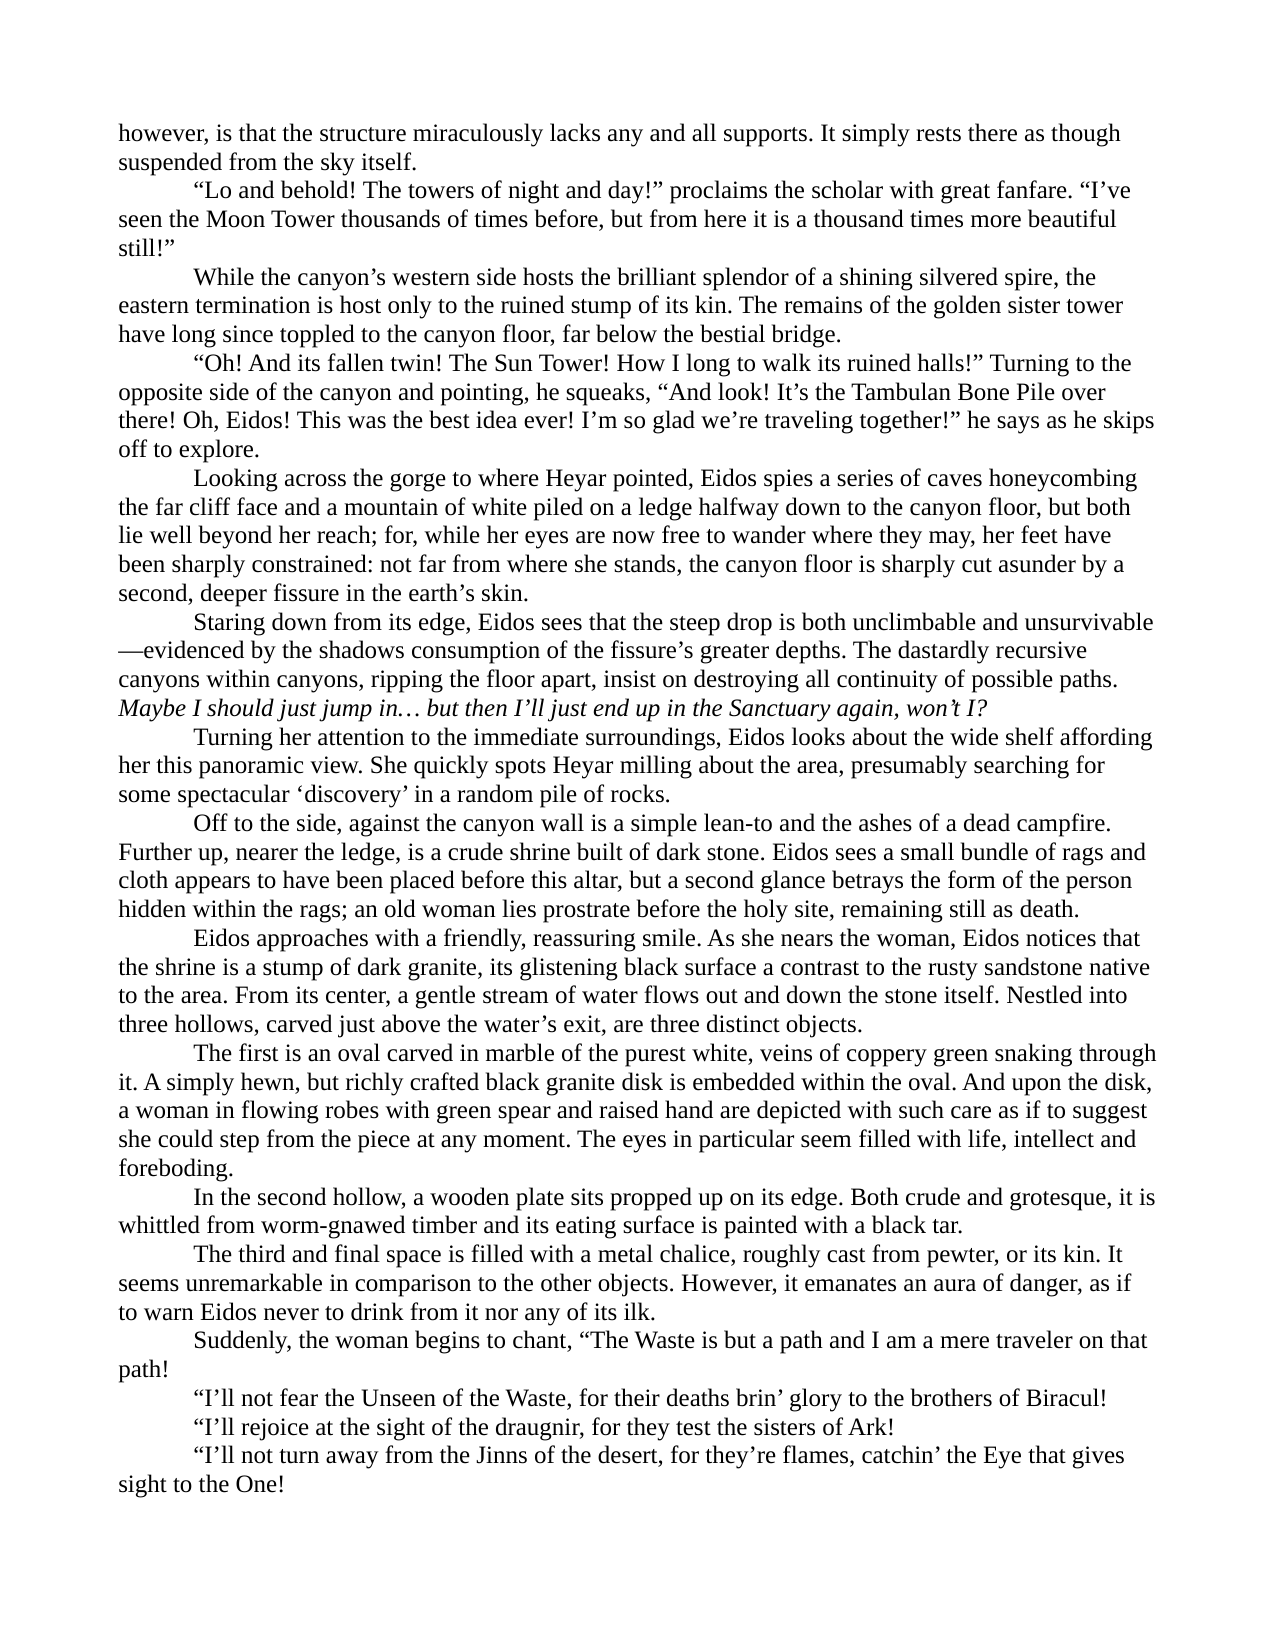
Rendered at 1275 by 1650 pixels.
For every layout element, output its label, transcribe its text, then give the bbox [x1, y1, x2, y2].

text “I’ll not fear the Unseen of the Waste, for their deaths brin’ glory to the brothers of Biracul! [118, 1383, 1157, 1412]
text Turning her attention to the immediate surroundings, Eidos looks about the wide shelf affording her this panoramic view. She quickly spots Heyar milling about the area, presumably searching for some spectacular ‘discovery’ in a random pile of rocks. [118, 722, 1157, 808]
text Looking across the gorge to where Heyar pointed, Eidos spies a series of caves honeycombing the far cliff face and a mountain of white piled on a ledge halfway down to the canyon floor, but both lie well beyond her reach; for, while her eyes are now free to wander where they may, her feet have been sharply constrained: not far from where she stands, the canyon floor is sharply cut asunder by a second, deeper fissure in the earth’s skin. [118, 463, 1157, 607]
text Staring down from its edge, Eidos sees that the steep drop is both unclimbable and unsurvivable—evidenced by the shadows consumption of the fissure’s greater depths. The dastardly recursive canyons within canyons, ripping the floor apart, insist on destroying all continuity of possible paths. Maybe I should just jump in… but then I’ll just end up in the Sanctuary again, won’t I? [118, 607, 1157, 722]
text Eidos approaches with a friendly, reassuring smile. As she nears the woman, Eidos notices that the shrine is a stump of dark granite, its glistening black surface a contrast to the rusty sandstone native to the area. From its center, a gentle stream of water flows out and down the stone itself. Nestled into three hollows, carved just above the water’s exit, are three distinct objects. [118, 923, 1157, 1038]
text however, is that the structure miraculously lacks any and all supports. It simply rests there as though suspended from the sky itself. [118, 118, 1157, 176]
text “Lo and behold! The towers of night and day!” proclaims the scholar with great fanfare. “I’ve seen the Moon Tower thousands of times before, but from here it is a thousand times more beautiful still!” [118, 176, 1157, 262]
text “I’ll rejoice at the sight of the draugnir, for they test the sisters of Ark! [118, 1412, 1157, 1441]
text Suddenly, the woman begins to chant, “The Waste is but a path and I am a mere traveler on that path! [118, 1326, 1157, 1383]
text The first is an oval carved in marble of the purest white, veins of coppery green snaking through it. A simply hewn, but richly crafted black granite disk is embedded within the oval. And upon the disk, a woman in flowing robes with green spear and raised hand are depicted with such care as if to suggest she could step from the piece at any moment. The eyes in particular seem filled with life, intellect and foreboding. [118, 1038, 1157, 1182]
text The third and final space is filled with a metal chalice, roughly cast from pewter, or its kin. It seems unremarkable in comparison to the other objects. However, it emanates an aura of danger, as if to warn Eidos never to drink from it nor any of its ilk. [118, 1239, 1157, 1326]
text “I’ll not turn away from the Jinns of the desert, for they’re flames, catchin’ the Eye that gives sight to the One! [118, 1441, 1157, 1498]
text “Oh! And its fallen twin! The Sun Tower! How I long to walk its ruined halls!” Turning to the opposite side of the canyon and pointing, he squeaks, “And look! It’s the Tambulan Bone Pile over there! Oh, Eidos! This was the best idea ever! I’m so glad we’re traveling together!” he says as he skips off to explore. [118, 348, 1157, 463]
text In the second hollow, a wooden plate sits propped up on its edge. Both crude and grotesque, it is whittled from worm-gnawed timber and its eating surface is painted with a black tar. [118, 1182, 1157, 1239]
text Off to the side, against the canyon wall is a simple lean-to and the ashes of a dead campfire. Further up, nearer the ledge, is a crude shrine built of dark stone. Eidos sees a small bundle of rags and cloth appears to have been placed before this altar, but a second glance betrays the form of the person hidden within the rags; an old woman lies prostrate before the holy site, remaining still as death. [118, 808, 1157, 923]
text While the canyon’s western side hosts the brilliant splendor of a shining silvered spire, the eastern termination is host only to the ruined stump of its kin. The remains of the golden sister tower have long since toppled to the canyon floor, far below the bestial bridge. [118, 262, 1157, 348]
